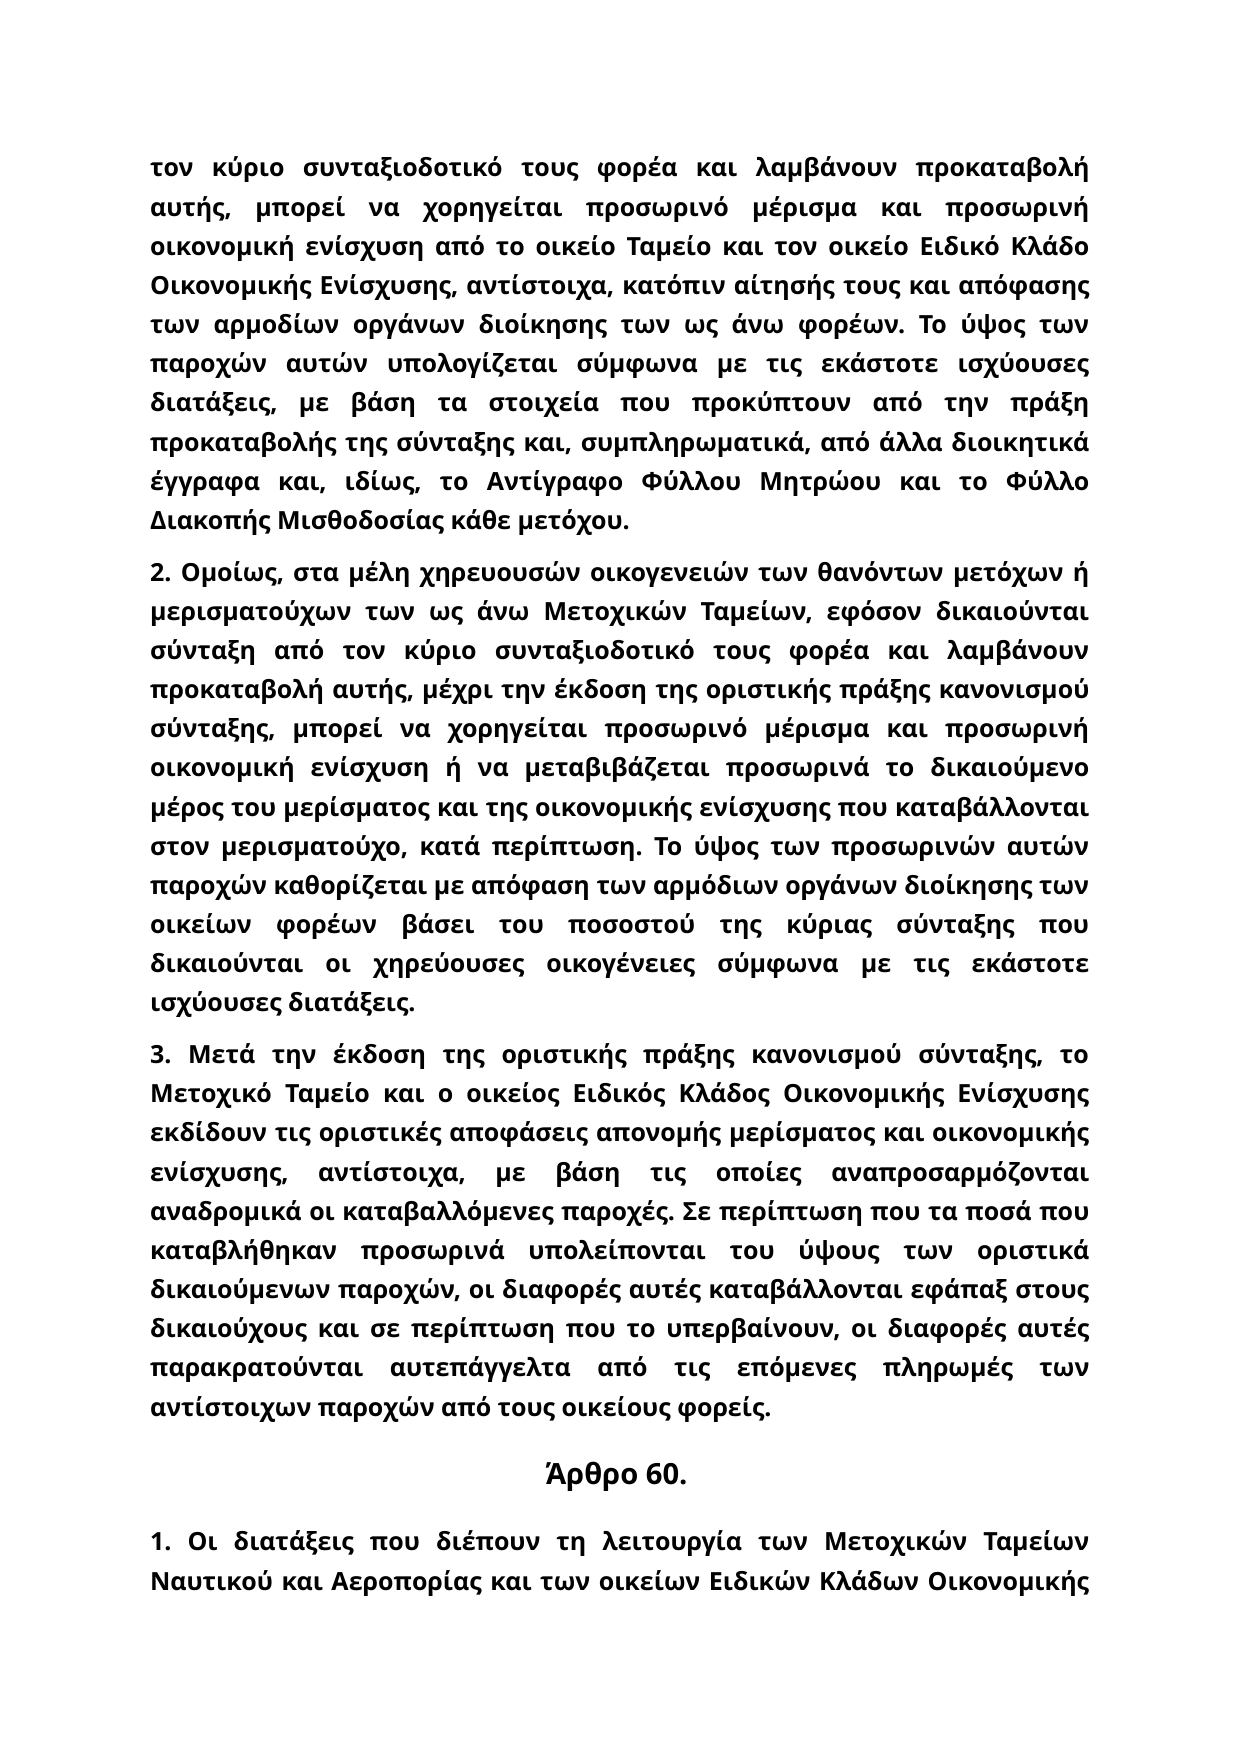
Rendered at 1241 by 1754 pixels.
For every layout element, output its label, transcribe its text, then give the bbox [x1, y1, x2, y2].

text 2. Ομοίως, στα μέλη χηρευουσών οικογενειών των θανόντων μετόχων ή μερισματούχων των ως άνω Μετοχικών Ταμείων, εφόσον δικαιούνται σύνταξη από τον κύριο συνταξιοδοτικό τους φορέα και λαμβάνουν προκαταβολή αυτής, μέχρι την έκδοση της οριστικής πράξης κανονισμού σύνταξης, μπορεί να χορηγείται προσωρινό μέρισμα και προσωρινή οικονομική ενίσχυση ή να μεταβιβάζεται προσωρινά το δικαιούμενο μέρος του μερίσματος και της οικονομικής ενίσχυσης που καταβάλλονται στον μερισματούχο, κατά περίπτωση. Το ύψος των προσωρινών αυτών παροχών καθορίζεται με απόφαση των αρμόδιων οργάνων διοίκησης των οικείων φορέων βάσει του ποσοστού της κύριας σύνταξης που δικαιούνται οι χηρεύουσες οικογένειες σύμφωνα με τις εκάστοτε ισχύουσες διατάξεις. [150, 554, 1090, 1019]
text 1. Οι διατάξεις που διέπουν τη λειτουργία των Μετοχικών Ταμείων Ναυτικού και Αεροπορίας και των οικείων Ειδικών Κλάδων Οικονομικής [150, 1524, 1090, 1597]
text τον κύριο συνταξιοδοτικό τους φορέα και λαμβάνουν προκαταβολή αυτής, μπορεί να χορηγείται προσωρινό μέρισμα και προσωρινή οικονομική ενίσχυση από το οικείο Ταμείο και τον οικείο Ειδικό Κλάδο Οικονομικής Ενίσχυσης, αντίστοιχα, κατόπιν αίτησής τους και απόφασης των αρμοδίων οργάνων διοίκησης των ως άνω φορέων. Το ύψος των παροχών αυτών υπολογίζεται σύμφωνα με τις εκάστοτε ισχύουσες διατάξεις, με βάση τα στοιχεία που προκύπτουν από την πράξη προκαταβολής της σύνταξης και, συμπληρωματικά, από άλλα διοικητικά έγγραφα και, ιδίως, το Αντίγραφο Φύλλου Μητρώου και το Φύλλο Διακοπής Μισθοδοσίας κάθε μετόχου. [150, 150, 1090, 537]
text 3. Μετά την έκδοση της οριστικής πράξης κανονισμού σύνταξης, το Μετοχικό Ταμείο και ο οικείος Ειδικός Κλάδος Οικονομικής Ενίσχυσης εκδίδουν τις οριστικές αποφάσεις απονομής μερίσματος και οικονομικής ενίσχυσης, αντίστοιχα, με βάση τις οποίες αναπροσαρμόζονται αναδρομικά οι καταβαλλόμενες παροχές. Σε περίπτωση που τα ποσά που καταβλήθηκαν προσωρινά υπολείπονται του ύψους των οριστικά δικαιούμενων παροχών, οι διαφορές αυτές καταβάλλονται εφάπαξ στους δικαιούχους και σε περίπτωση που το υπερβαίνουν, οι διαφορές αυτές παρακρατούνται αυτεπάγγελτα από τις επόμενες πληρωμές των αντίστοιχων παροχών από τους οικείους φορείς. [150, 1037, 1090, 1423]
subtitle Άρθρο 60. [150, 1453, 1090, 1493]
